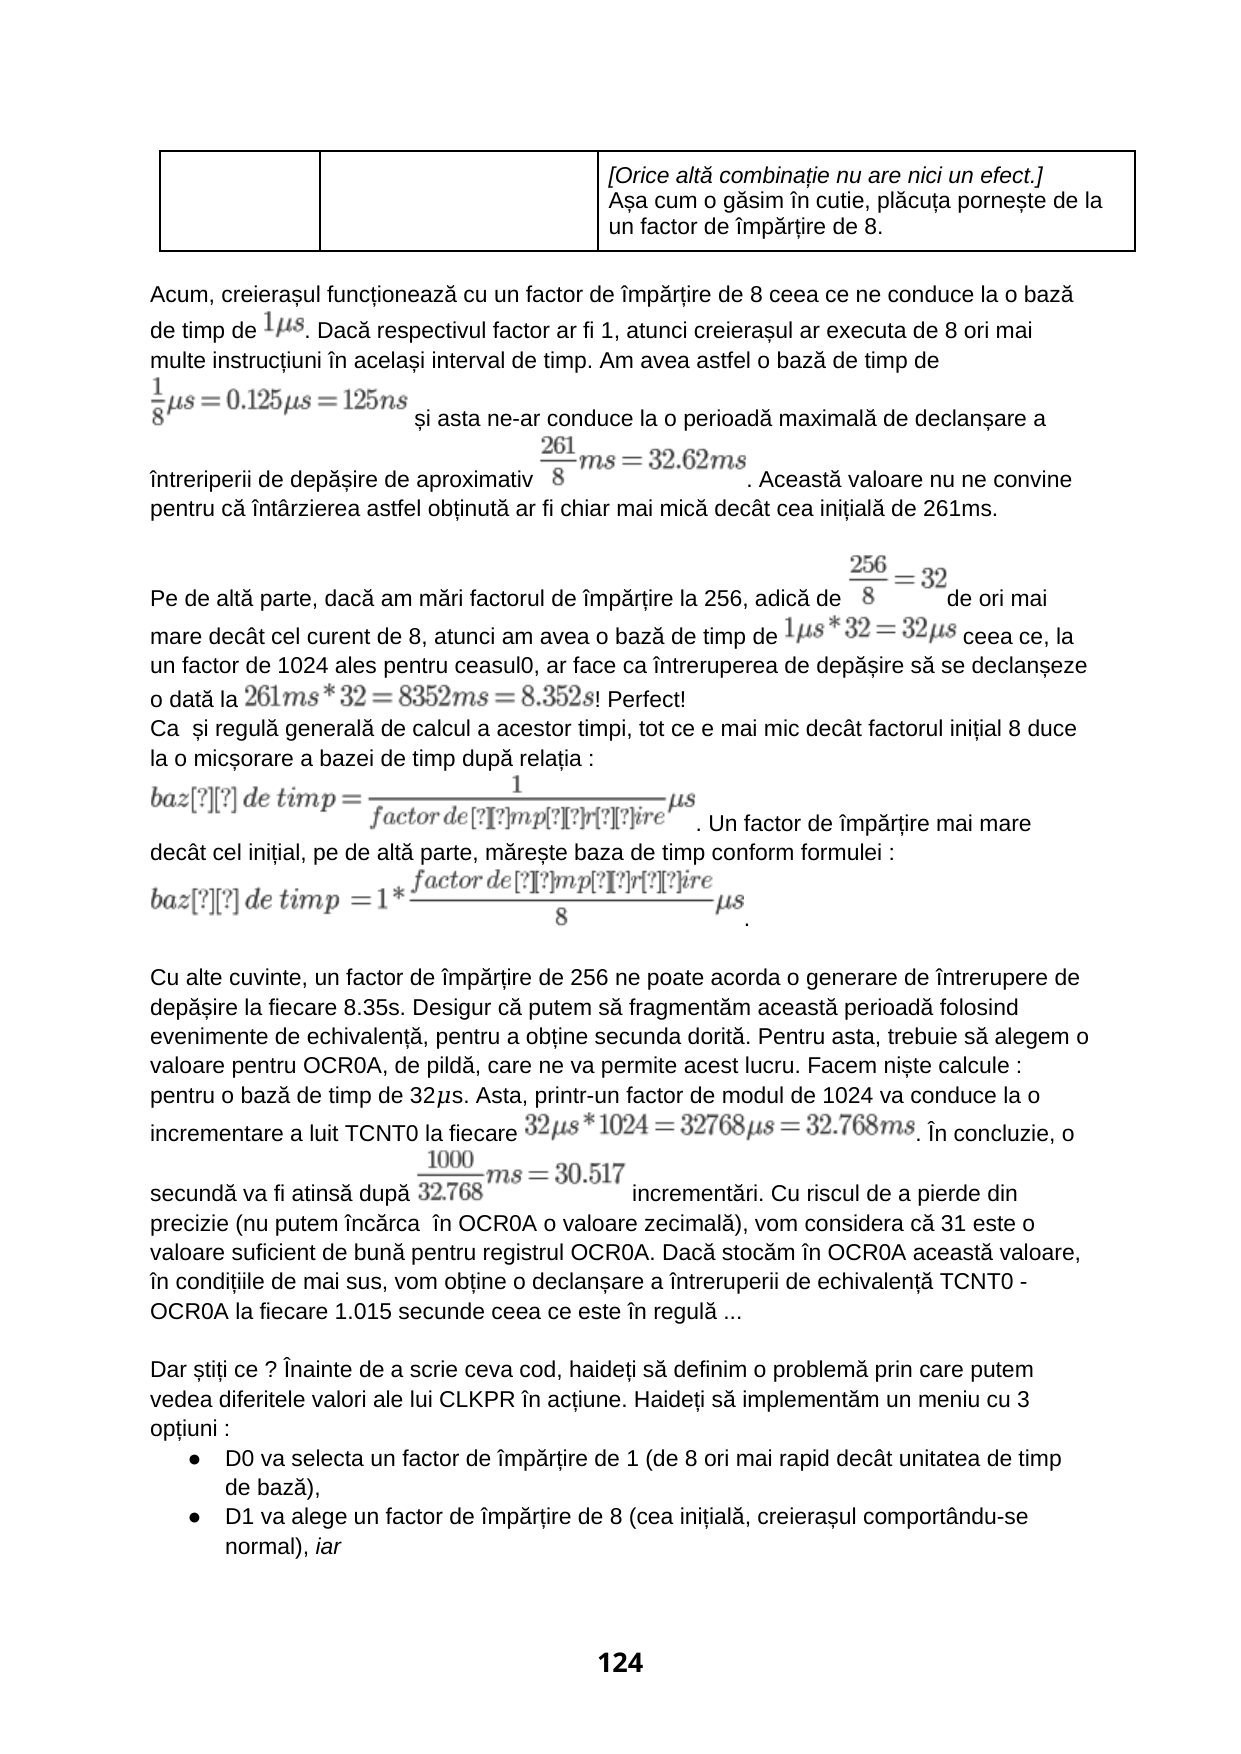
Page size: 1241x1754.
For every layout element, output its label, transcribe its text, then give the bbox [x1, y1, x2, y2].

table_cell [161, 152, 319, 250]
list D0 va selecta un factor de împărțire de 1 (de 8 ori mai rapid decât unitatea de timp de bază), [187, 1445, 1090, 1500]
picture [848, 554, 947, 606]
picture [150, 376, 408, 427]
text Cu alte cuvinte, un factor de împărțire de 256 ne poate acorda o generare de întrerupere de depășire la fiecare 8.35s. Desigur că putem să fragmentăm această perioadă folosind evenimente de echivalență, pentru a obține secunda dorită. Pentru asta, trebuie să alegem o valoare pentru OCR0A, de pildă, care ne va permite acest lucru. Facem niște calcule : pentru o bază de timp de 32𝜇s. Asta, printr-un factor de modul de 1024 va conduce la o incrementare a luit TCNT0 la fiecare . În concluzie, o secundă va fi atinsă după incrementări. Cu riscul de a pierde din precizie (nu putem încărca în OCR0A o valoare zecimală), vom considera că 31 este o valoare suficient de bună pentru registrul OCR0A. Dacă stocăm în OCR0A această valoare, în condițiile de mai sus, vom obține o declanșare a întreruperii de echivalență TCNT0 - OCR0A la fiecare 1.015 secunde ceea ce este în regulă ... [150, 965, 1090, 1324]
picture [539, 435, 747, 487]
text Dar știți ce ? Înainte de a scrie ceva cod, haideți să definim o problemă prin care putem vedea diferitele valori ale lui CLKPR în acțiune. Haideți să implementăm un meniu cu 3 opțiuni : [150, 1357, 1090, 1441]
picture [416, 1150, 626, 1202]
table_cell [321, 152, 597, 250]
text Acum, creierașul funcționează cu un factor de împărțire de 8 ceea ce ne conduce la o bază de timp de . Dacă respectivul factor ar fi 1, atunci creierașul ar executa de 8 ori mai multe instrucțiuni în același interval de timp. Am avea astfel o bază de timp de și asta ne-ar conduce la o perioadă maximală de declanșare a întreriperii de depășire de aproximativ . Această valoare nu ne convine pentru că întârzierea astfel obținută ar fi chiar mai mică decât cea inițială de 261ms. [150, 281, 1090, 521]
picture [784, 614, 957, 645]
list D1 va alege un factor de împărțire de 8 (cea inițială, creierașul comportându-se normal), iar [187, 1504, 1090, 1559]
table_cell [Orice altă combinație nu are nici un efect.] Așa cum o găsim în cutie, plăcuța pornește de la un factor de împărțire de 8. [599, 152, 1134, 250]
text Ca și regulă generală de calcul a acestor timpi, tot ce e mai mic decât factorul inițial 8 duce la o micșorare a bazei de timp după relația : . Un factor de împărțire mai mare decât cel inițial, pe de altă parte, mărește baza de timp conform formulei : . [150, 716, 1090, 932]
text Pe de altă parte, dacă am mări factorul de împărțire la 256, adică de de ori mai mare decât cel curent de 8, atunci am avea o bază de timp de ceea ce, la un factor de 1024 ales pentru ceasul0, ar face ca întreruperea de depășire să se declanșeze o dată la ! Perfect! [150, 554, 1090, 712]
picture [150, 868, 744, 927]
picture [150, 774, 696, 831]
picture [524, 1111, 916, 1142]
picture [244, 682, 595, 708]
picture [263, 310, 304, 339]
